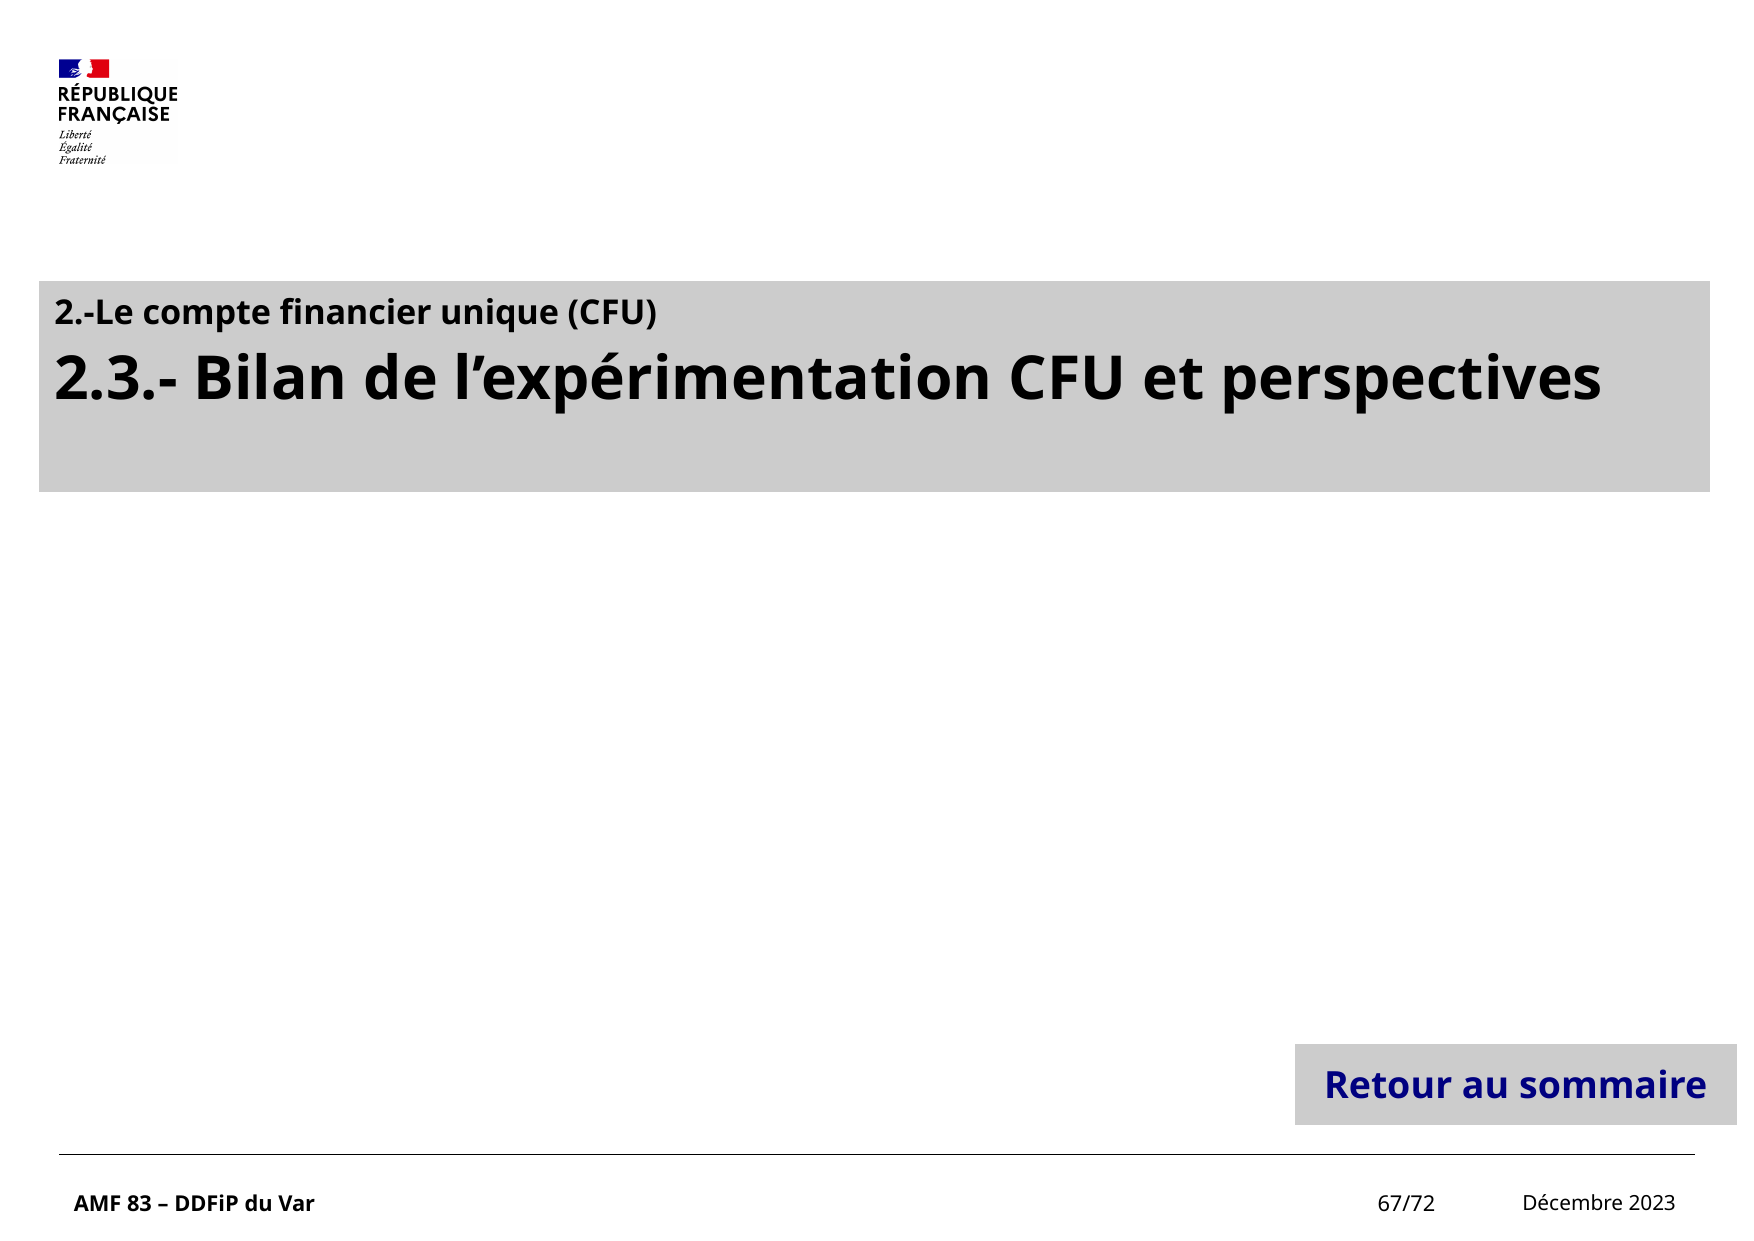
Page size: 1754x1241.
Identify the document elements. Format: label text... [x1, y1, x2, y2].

text_box 2.-Le compte financier unique (CFU) 2.3.- Bilan de l’expérimentation CFU et perspectives [39, 281, 1710, 492]
text_box Retour au sommaire [1295, 1044, 1737, 1125]
picture [59, 59, 178, 164]
